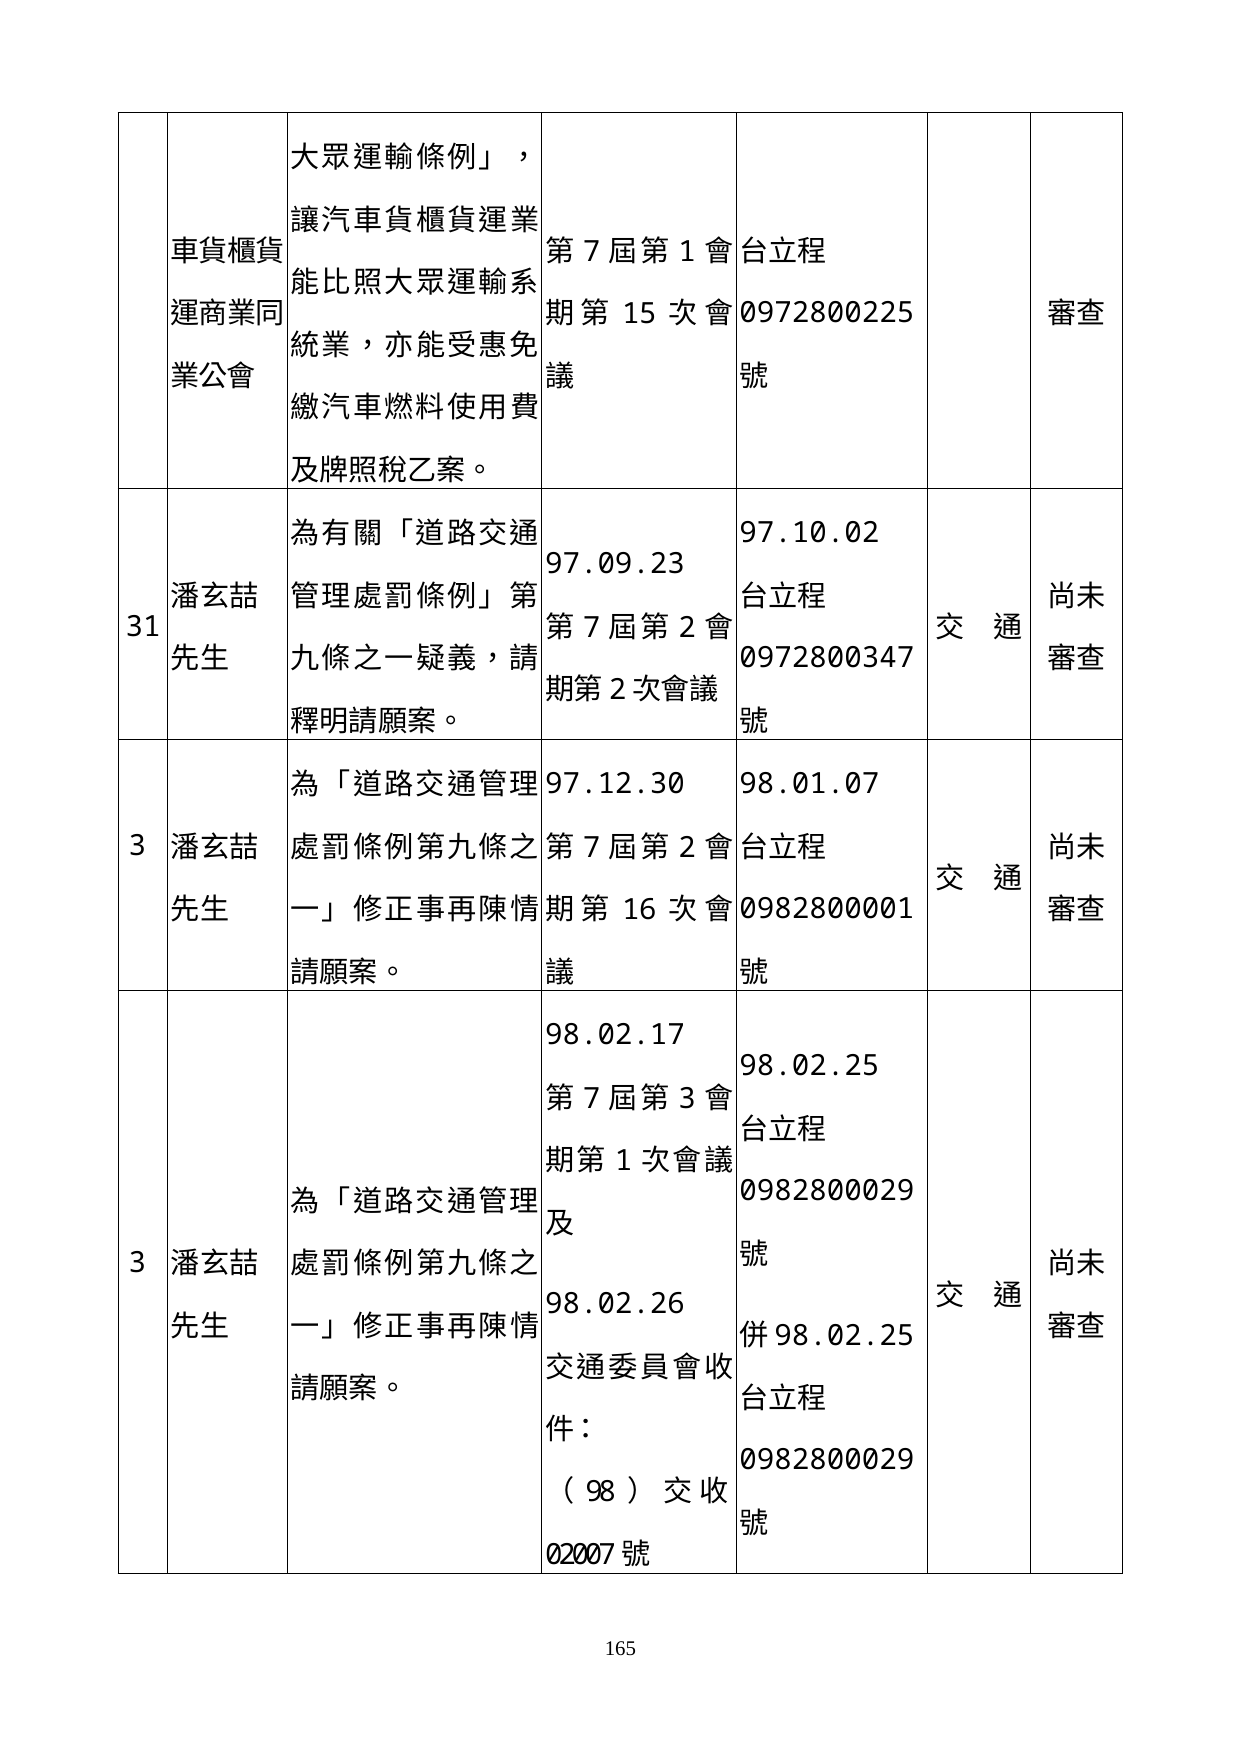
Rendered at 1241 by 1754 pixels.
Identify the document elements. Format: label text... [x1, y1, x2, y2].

table_cell 台立程 0972800225號 [737, 113, 927, 488]
table_cell 98.01.07 台立程 0982800001號 [737, 740, 927, 990]
table_cell 潘玄喆 先生 [168, 991, 287, 1573]
table_cell 大眾運輸條例」，讓汽車貨櫃貨運業能比照大眾運輸系統業，亦能受惠免繳汽車燃料使用費及牌照稅乙案。 [288, 113, 541, 488]
table_cell 為「道路交通管理處罰條例第九條之一」修正事再陳情請願案。 [288, 991, 541, 1573]
table_cell [928, 113, 1030, 488]
table_cell 潘玄喆 先生 [168, 489, 287, 739]
table_cell 為「道路交通管理處罰條例第九條之一」修正事再陳情請願案。 [288, 740, 541, 990]
table_cell [119, 113, 167, 488]
table_cell 33 [119, 991, 167, 1573]
table_cell 98.02.25 台立程 0982800029號 併98.02.25 台立程 0982800029號 [737, 991, 927, 1573]
table_cell 交 通 [928, 740, 1030, 990]
table_cell 98.02.17 第7屆第3會期第1次會議及 98.02.26 交通委員會收件： （98）交收02007號 [542, 991, 736, 1573]
table_cell 31 [119, 489, 167, 739]
table_cell 97.09.23 第7屆第2會期第2次會議 [542, 489, 736, 739]
table_cell 交 通 [928, 991, 1030, 1573]
table_cell 尚未審查 [1031, 991, 1122, 1573]
table_cell 交 通 [928, 489, 1030, 739]
table_cell 潘玄喆 先生 [168, 740, 287, 990]
table_cell 車貨櫃貨運商業同業公會 [168, 113, 287, 488]
table_cell 為有關「道路交通管理處罰條例」第九條之一疑義，請釋明請願案。 [288, 489, 541, 739]
table_cell 97.10.02 台立程 0972800347號 [737, 489, 927, 739]
table_cell 97.12.30 第7屆第2會期第16次會議 [542, 740, 736, 990]
table_cell 尚未審查 [1031, 489, 1122, 739]
table_cell 尚未審查 [1031, 740, 1122, 990]
table_cell 第7屆第1會期第15次會議 [542, 113, 736, 488]
table_cell 審查 [1031, 113, 1122, 488]
table_cell 32 [119, 740, 167, 990]
